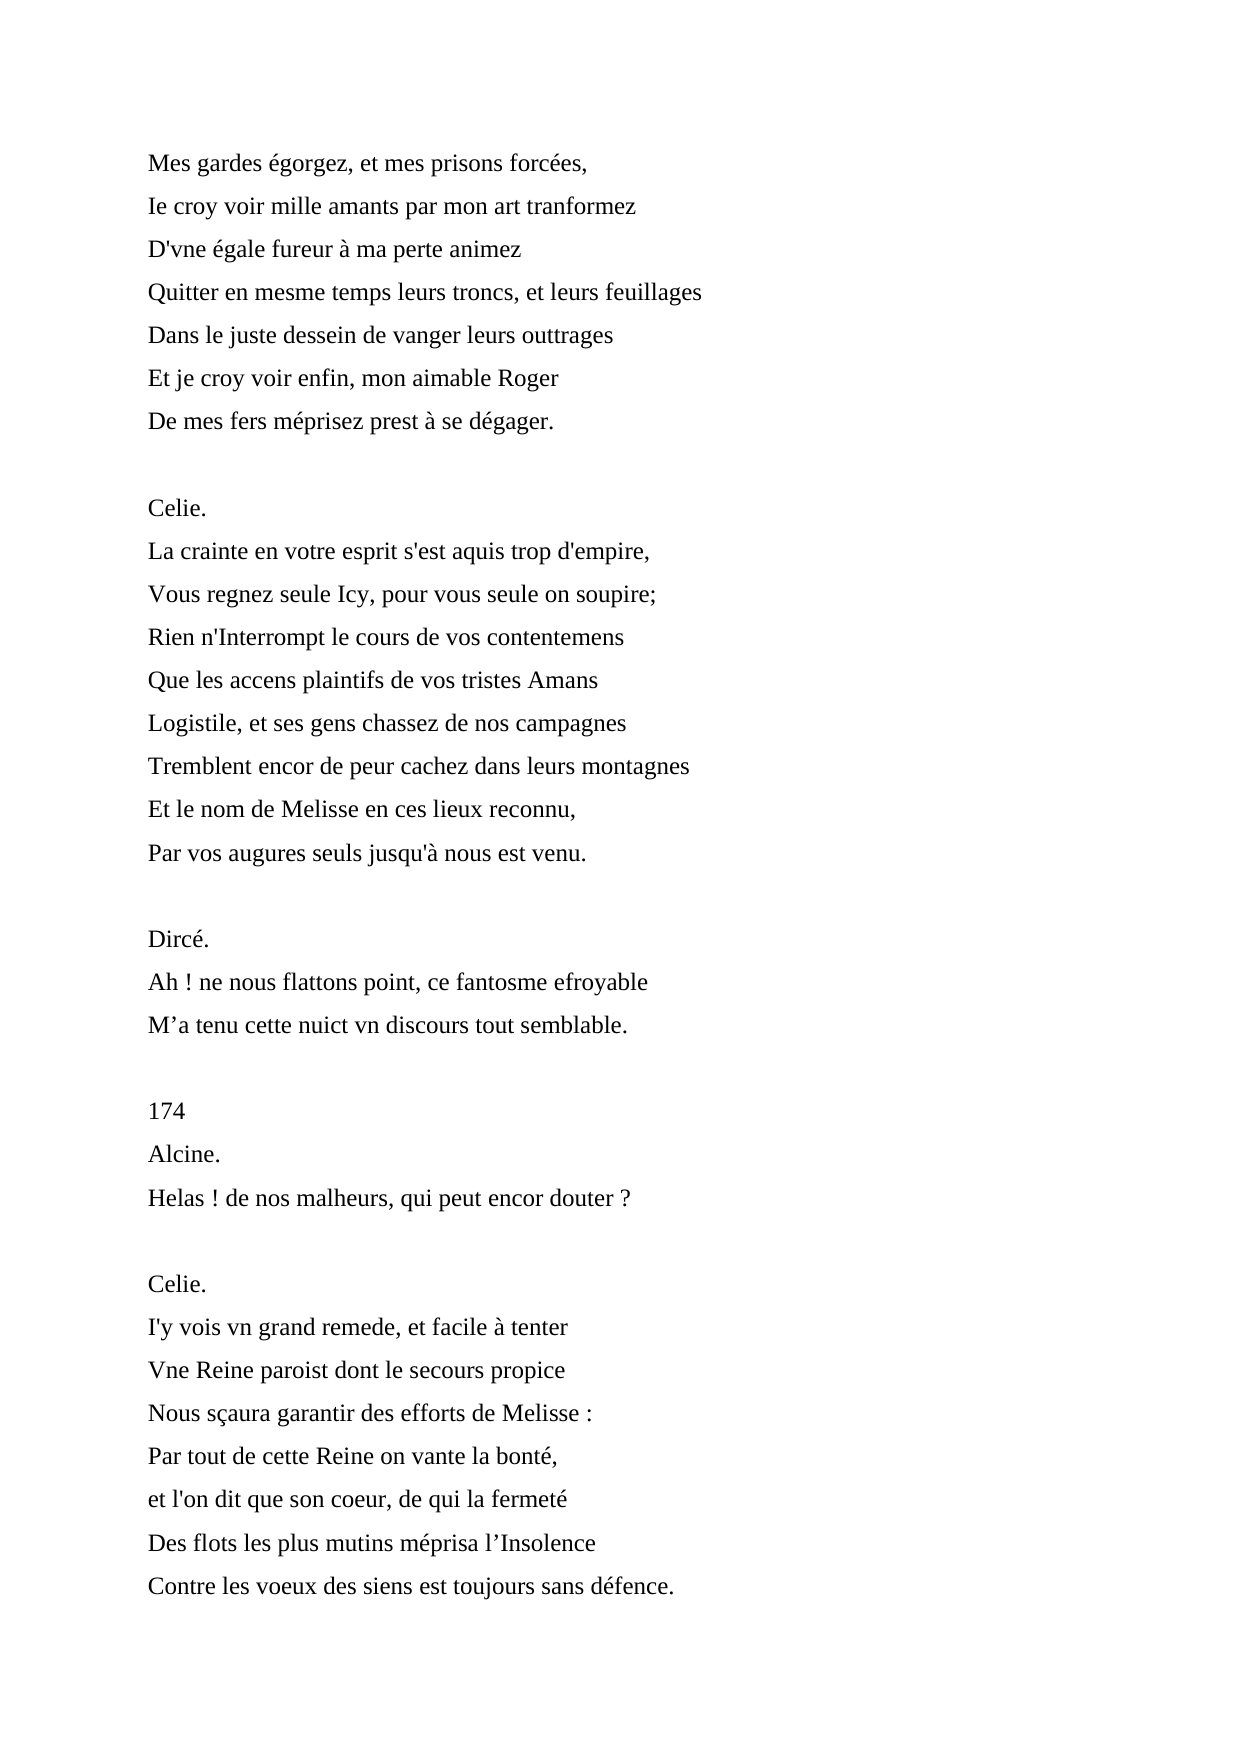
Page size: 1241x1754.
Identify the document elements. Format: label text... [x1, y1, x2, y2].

text Ie croy voir mille amants par mon art tranformez [148, 191, 1093, 219]
text Nous sçaura garantir des efforts de Melisse : [148, 1398, 1093, 1427]
text Par tout de cette Reine on vante la bonté, [148, 1441, 1093, 1470]
text Contre les voeux des siens est toujours sans défence. [148, 1571, 1093, 1599]
text Quitter en mesme temps leurs troncs, et leurs feuillages [148, 277, 1093, 306]
text Des flots les plus mutins méprisa l’Insolence [148, 1528, 1093, 1556]
text et l'on dit que son coeur, de qui la fermeté [148, 1484, 1093, 1513]
text Ah ! ne nous flattons point, ce fantosme efroyable [148, 967, 1093, 996]
text Dans le juste dessein de vanger leurs outtrages [148, 320, 1093, 349]
text Helas ! de nos malheurs, qui peut encor douter ? [148, 1183, 1093, 1211]
text De mes fers méprisez prest à se dégager. [148, 406, 1093, 435]
text Mes gardes égorgez, et mes prisons forcées, [148, 148, 1093, 176]
text Celie. [148, 1269, 1093, 1298]
text Alcine. [148, 1139, 1093, 1168]
text Tremblent encor de peur cachez dans leurs montagnes [148, 751, 1093, 780]
text Rien n'Interrompt le cours de vos contentemens [148, 622, 1093, 651]
text 174 [148, 1096, 1093, 1125]
text La crainte en votre esprit s'est aquis trop d'empire, [148, 536, 1093, 564]
text Par vos augures seuls jusqu'à nous est venu. [148, 838, 1093, 866]
text I'y vois vn grand remede, et facile à tenter [148, 1312, 1093, 1341]
text Et je croy voir enfin, mon aimable Roger [148, 363, 1093, 392]
text Logistile, et ses gens chassez de nos campagnes [148, 708, 1093, 737]
text Que les accens plaintifs de vos tristes Amans [148, 665, 1093, 694]
text Vne Reine paroist dont le secours propice [148, 1355, 1093, 1384]
text Dircé. [148, 924, 1093, 953]
text M’a tenu cette nuict vn discours tout semblable. [148, 1010, 1093, 1039]
text Et le nom de Melisse en ces lieux reconnu, [148, 794, 1093, 823]
text Vous regnez seule Icy, pour vous seule on soupire; [148, 579, 1093, 608]
text D'vne égale fureur à ma perte animez [148, 234, 1093, 263]
text Celie. [148, 493, 1093, 521]
